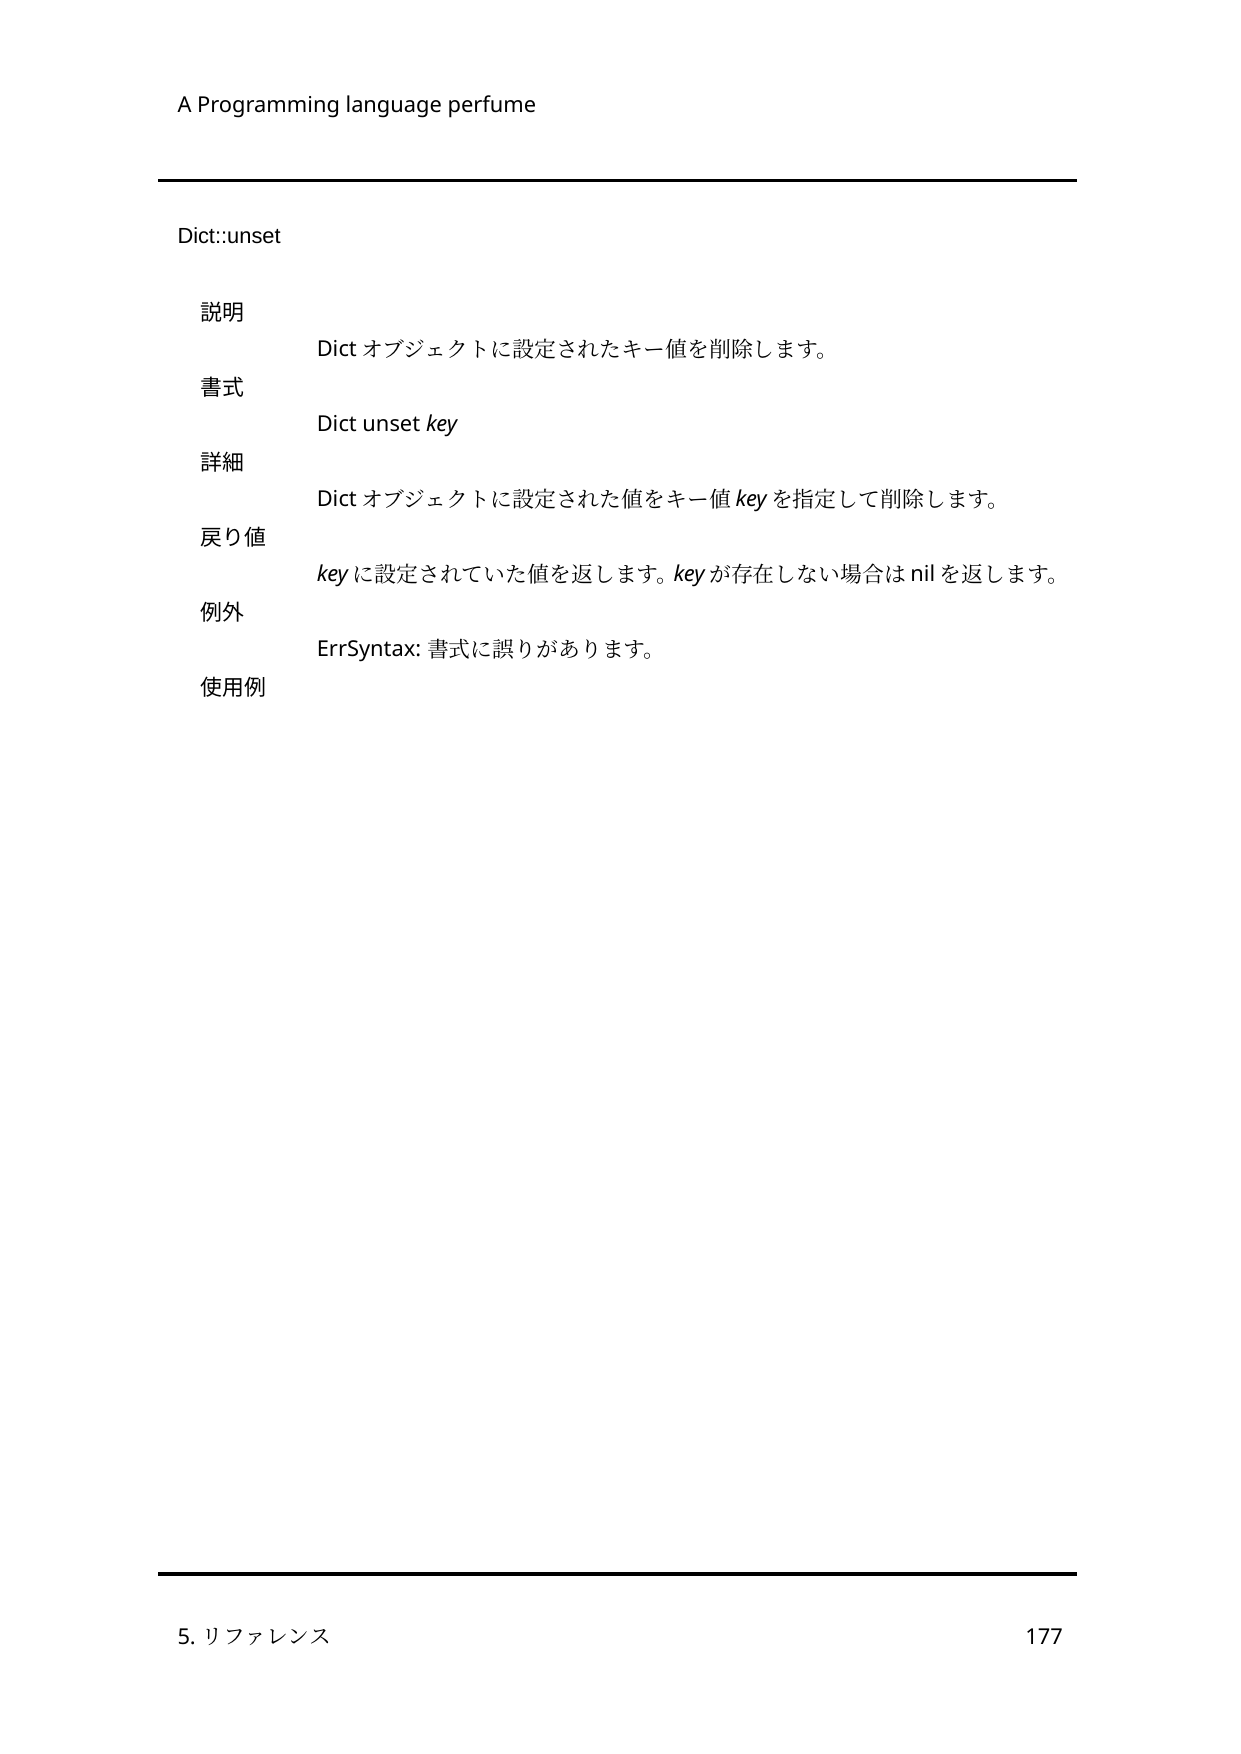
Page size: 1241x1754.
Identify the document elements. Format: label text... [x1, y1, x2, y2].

table_cell 書式 [200, 367, 317, 442]
table_cell Dict unset key [317, 367, 1063, 442]
table_cell 例外 [200, 592, 317, 667]
table_cell 詳細 [200, 442, 317, 517]
table_cell Dictオブジェクトに設定された値をキー値keyを指定して削除します。 [317, 442, 1063, 517]
table_header Dictオブジェクトに設定されたキー値を削除します。 [317, 292, 1063, 367]
table_cell [317, 667, 1063, 742]
table_cell 使用例 [200, 667, 317, 742]
subtitle Dict::unset [177, 217, 1063, 254]
table_cell 戻り値 [200, 517, 317, 592]
table_cell ErrSyntax: 書式に誤りがあります。 [317, 592, 1063, 667]
table_header 説明 [200, 292, 317, 367]
table_cell keyに設定されていた値を返します。keyが存在しない場合はnilを返します。 [317, 517, 1063, 592]
